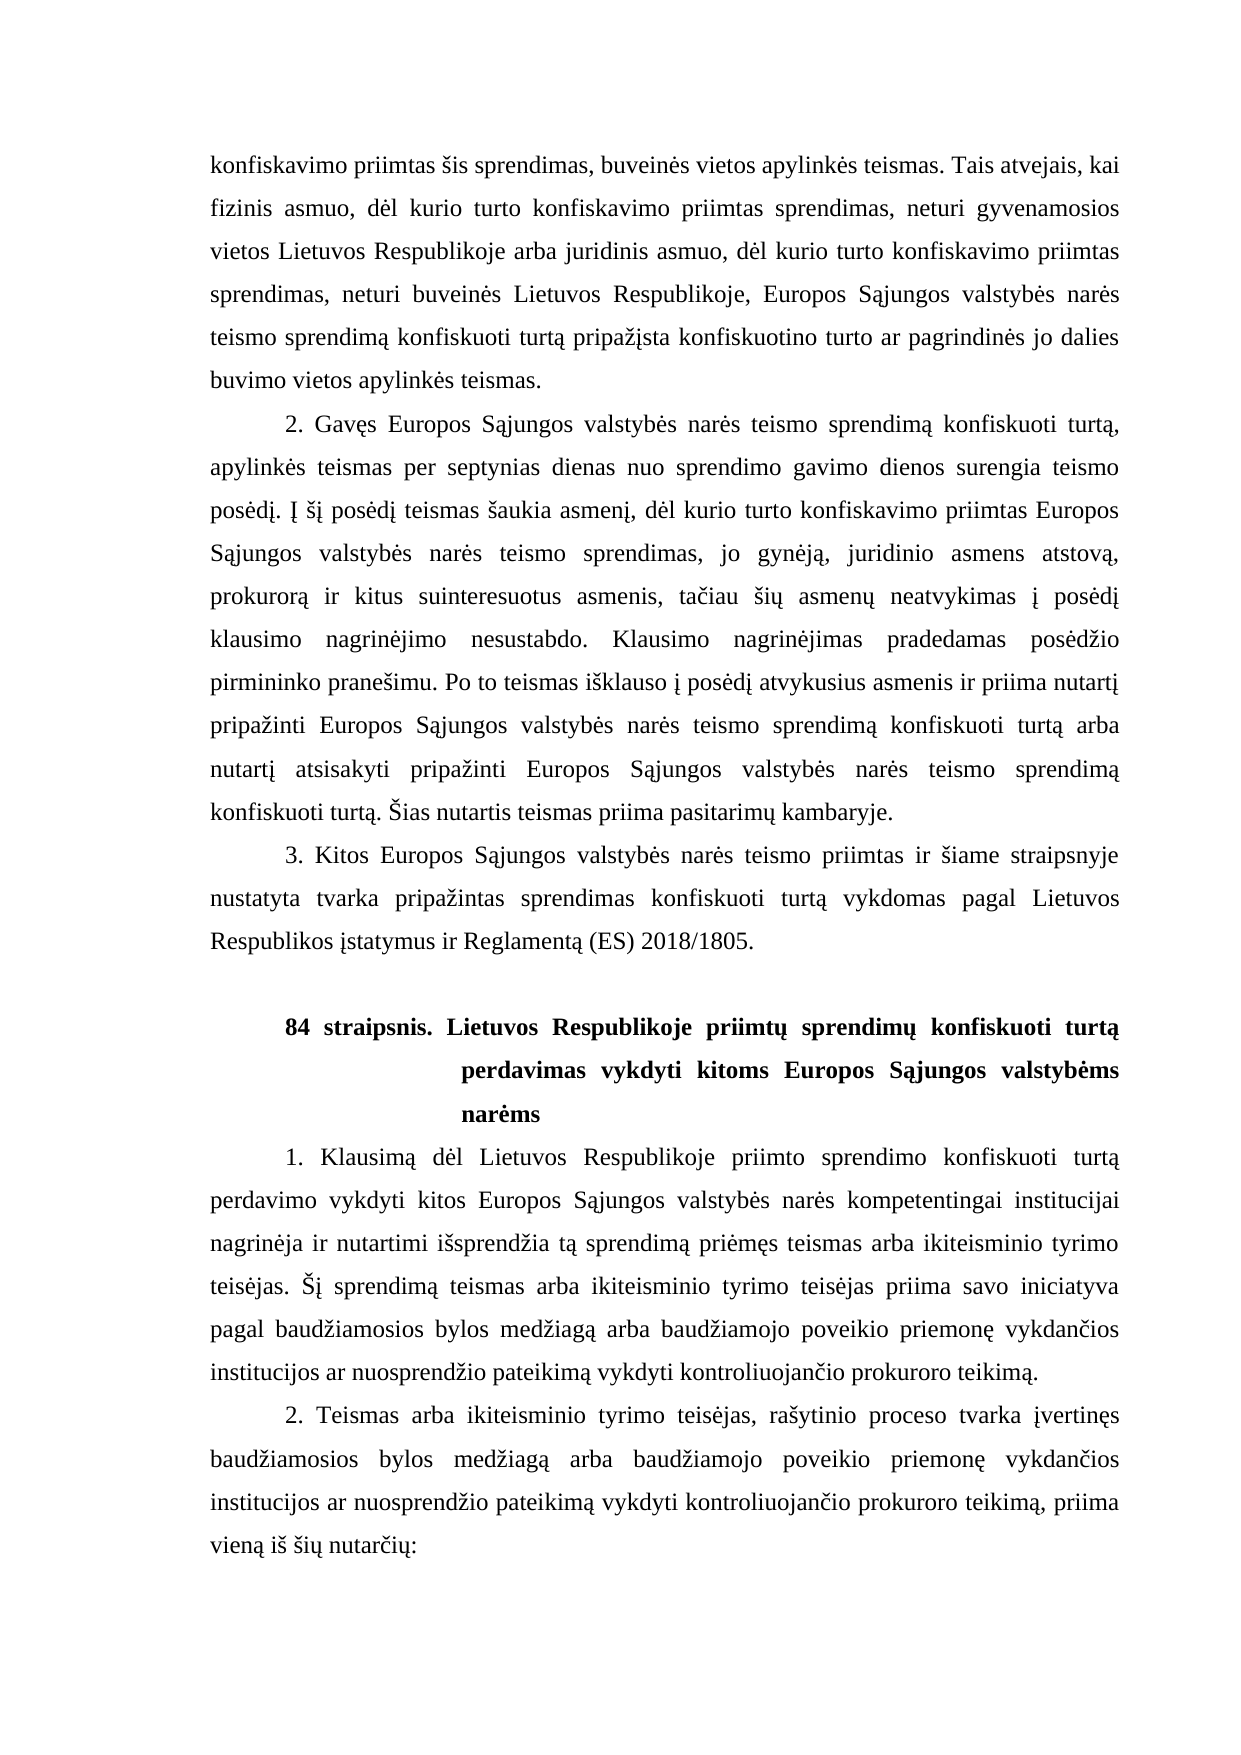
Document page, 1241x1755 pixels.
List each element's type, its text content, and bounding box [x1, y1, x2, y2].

text 1. Klausimą dėl Lietuvos Respublikoje priimto sprendimo konfiskuoti turtą perdavimo vykdyti kitos Europos Sąjungos valstybės narės kompetentingai institucijai nagrinėja ir nutartimi išsprendžia tą sprendimą priėmęs teismas arba ikiteisminio tyrimo teisėjas. Šį sprendimą teismas arba ikiteisminio tyrimo teisėjas priima savo iniciatyva pagal baudžiamosios bylos medžiagą arba baudžiamojo poveikio priemonę vykdančios institucijos ar nuosprendžio pateikimą vykdyti kontroliuojančio prokuroro teikimą. [210, 1142, 1120, 1386]
text konfiskavimo priimtas šis sprendimas, buveinės vietos apylinkės teismas. Tais atvejais, kai fizinis asmuo, dėl kurio turto konfiskavimo priimtas sprendimas, neturi gyvenamosios vietos Lietuvos Respublikoje arba juridinis asmuo, dėl kurio turto konfiskavimo priimtas sprendimas, neturi buveinės Lietuvos Respublikoje, Europos Sąjungos valstybės narės teismo sprendimą konfiskuoti turtą pripažįsta konfiskuotino turto ar pagrindinės jo dalies buvimo vietos apylinkės teismas. [210, 150, 1120, 394]
text 3. Kitos Europos Sąjungos valstybės narės teismo priimtas ir šiame straipsnyje nustatyta tvarka pripažintas sprendimas konfiskuoti turtą vykdomas pagal Lietuvos Respublikos įstatymus ir Reglamentą (ES) 2018/1805. [210, 840, 1120, 955]
text 2. Gavęs Europos Sąjungos valstybės narės teismo sprendimą konfiskuoti turtą, apylinkės teismas per septynias dienas nuo sprendimo gavimo dienos surengia teismo posėdį. Į šį posėdį teismas šaukia asmenį, dėl kurio turto konfiskavimo priimtas Europos Sąjungos valstybės narės teismo sprendimas, jo gynėją, juridinio asmens atstovą, prokurorą ir kitus suinteresuotus asmenis, tačiau šių asmenų neatvykimas į posėdį klausimo nagrinėjimo nesustabdo. Klausimo nagrinėjimas pradedamas posėdžio pirmininko pranešimu. Po to teismas išklauso į posėdį atvykusius asmenis ir priima nutartį pripažinti Europos Sąjungos valstybės narės teismo sprendimą konfiskuoti turtą arba nutartį atsisakyti pripažinti Europos Sąjungos valstybės narės teismo sprendimą konfiskuoti turtą. Šias nutartis teismas priima pasitarimų kambaryje. [210, 409, 1120, 826]
text 84 straipsnis. Lietuvos Respublikoje priimtų sprendimų konfiskuoti turtą perdavimas vykdyti kitoms Europos Sąjungos valstybėms narėms [285, 1012, 1120, 1127]
text 2. Teismas arba ikiteisminio tyrimo teisėjas, rašytinio proceso tvarka įvertinęs baudžiamosios bylos medžiagą arba baudžiamojo poveikio priemonę vykdančios institucijos ar nuosprendžio pateikimą vykdyti kontroliuojančio prokuroro teikimą, priima vieną iš šių nutarčių: [210, 1401, 1120, 1559]
